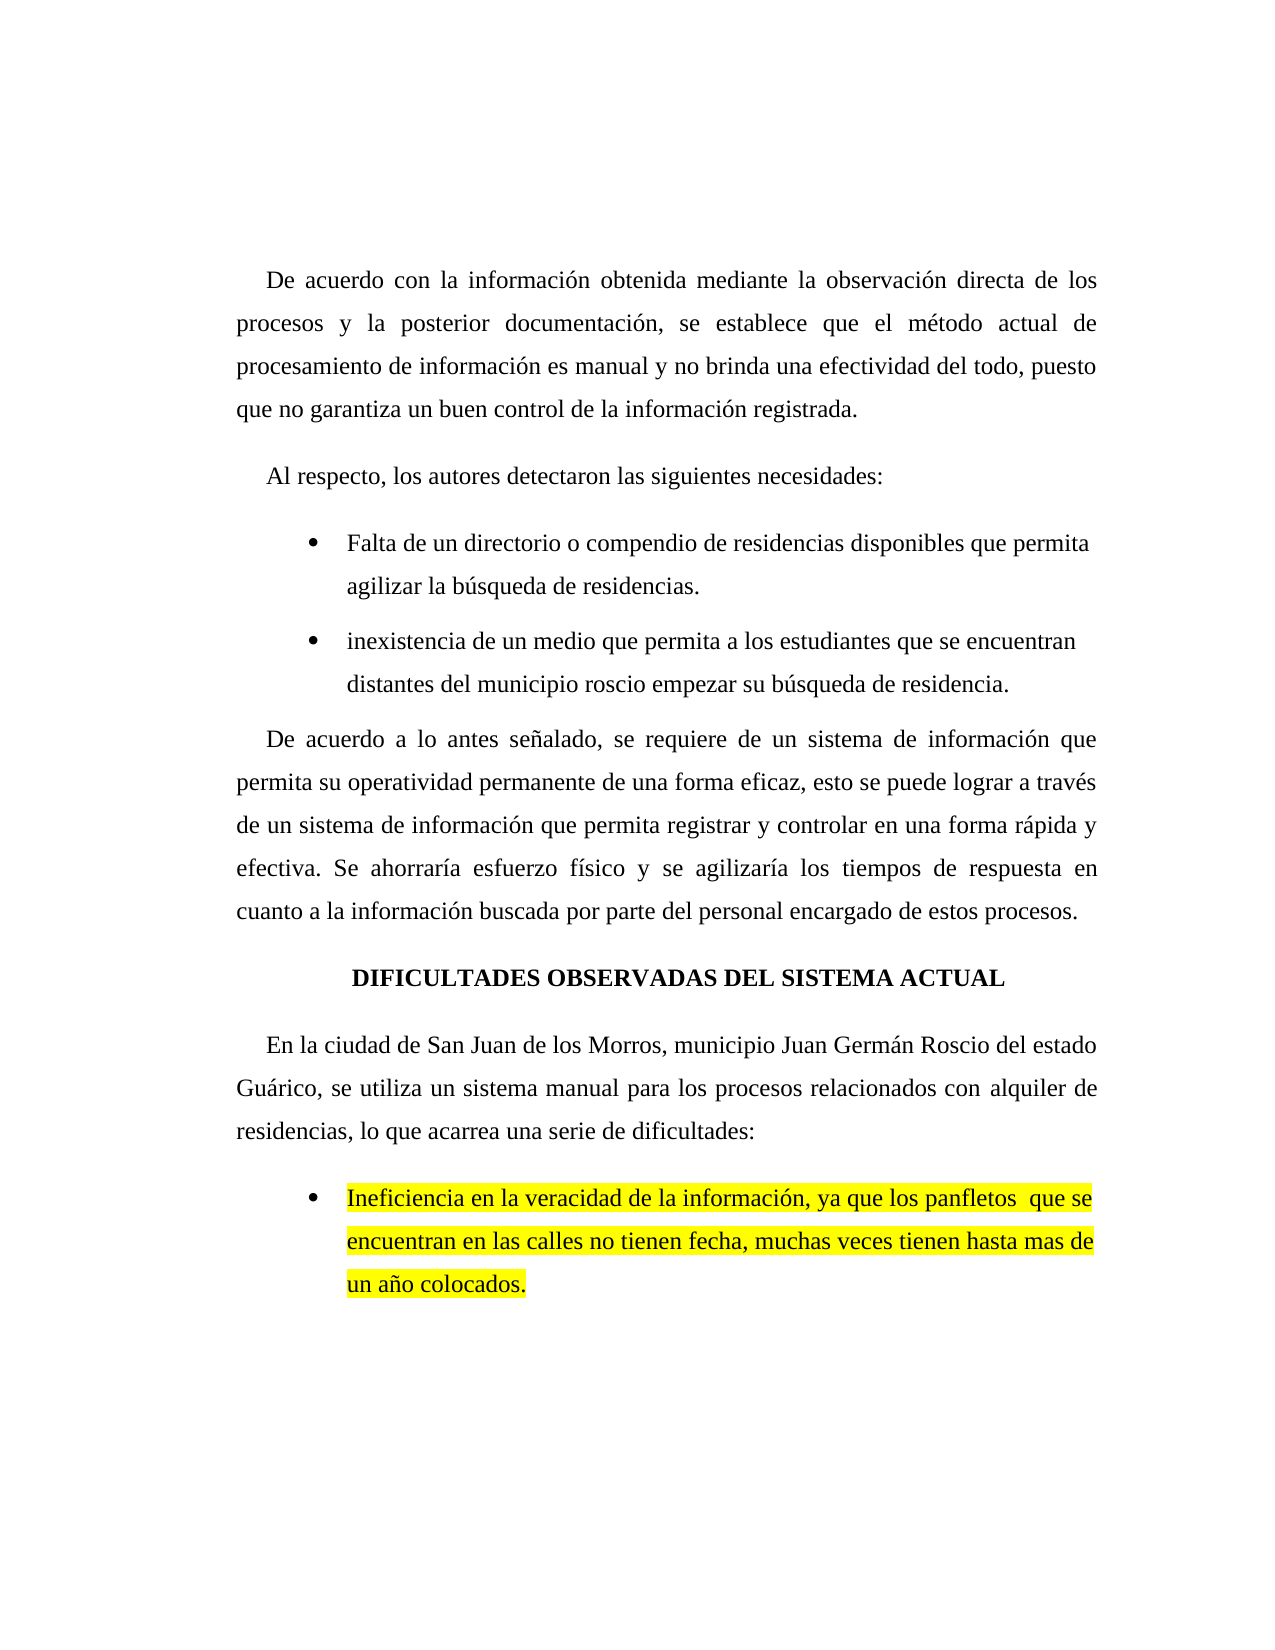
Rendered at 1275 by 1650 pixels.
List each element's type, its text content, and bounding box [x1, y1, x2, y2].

text Dificultades Observadas Del Sistema Actual [236, 963, 1098, 992]
text De acuerdo con la información obtenida mediante la observación directa de los procesos y la posterior documentación, se establece que el método actual de procesamiento de información es manual y no brinda una efectividad del todo, puesto que no garantiza un buen control de la información registrada. [236, 265, 1098, 423]
text Al respecto, los autores detectaron las siguientes necesidades: [236, 461, 1098, 490]
text De acuerdo a lo antes señalado, se requiere de un sistema de información que permita su operatividad permanente de una forma eficaz, esto se puede lograr a través de un sistema de información que permita registrar y controlar en una forma rápida y efectiva. Se ahorraría esfuerzo físico y se agilizaría los tiempos de respuesta en cuanto a la información buscada por parte del personal encargado de estos procesos. [236, 724, 1098, 925]
list Ineficiencia en la veracidad de la información, ya que los panfletos que se encuentran en las calles no tienen fecha, muchas veces tienen hasta mas de un año colocados. [309, 1183, 1098, 1298]
text En la ciudad de San Juan de los Morros, municipio Juan Germán Roscio del estado Guárico, se utiliza un sistema manual para los procesos relacionados con alquiler de residencias, lo que acarrea una serie de dificultades: [236, 1030, 1098, 1145]
list Falta de un directorio o compendio de residencias disponibles que permita agilizar la búsqueda de residencias. [309, 528, 1098, 600]
list inexistencia de un medio que permita a los estudiantes que se encuentran distantes del municipio roscio empezar su búsqueda de residencia. [309, 626, 1098, 698]
